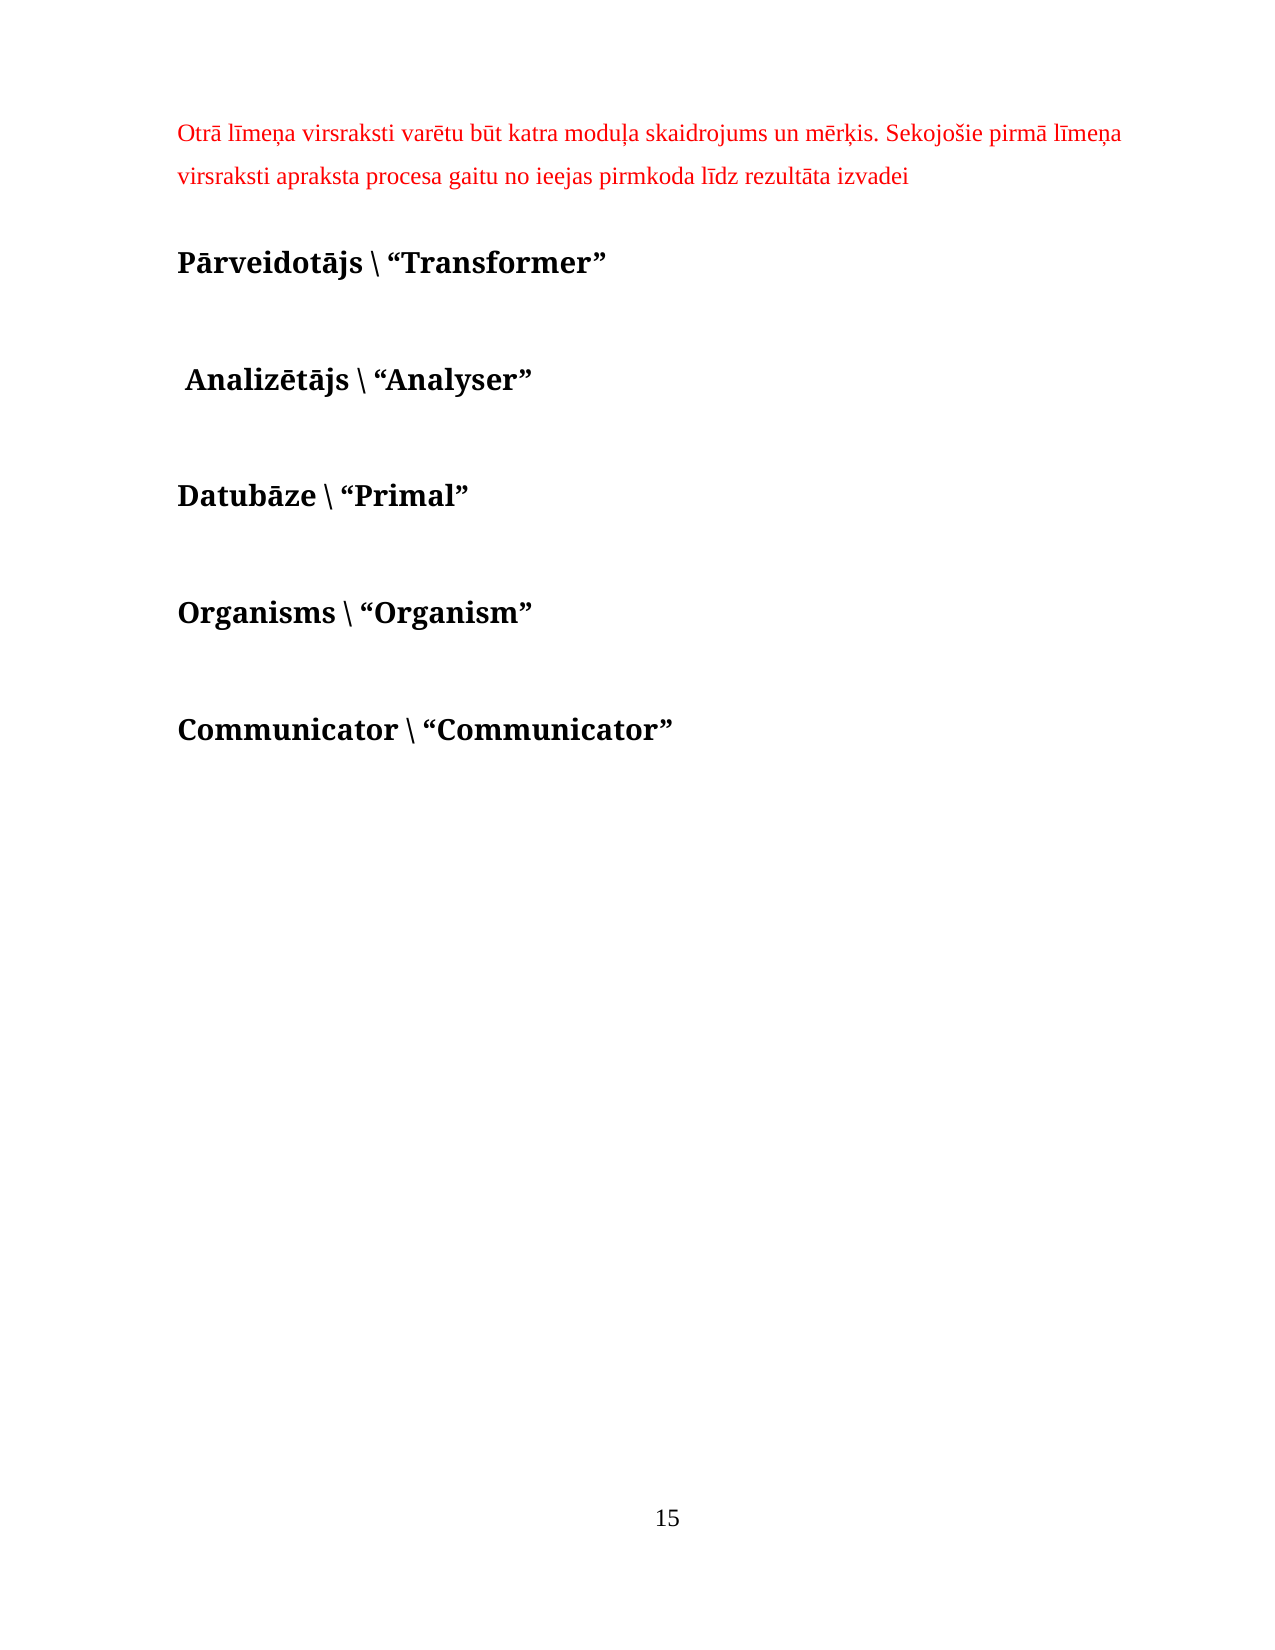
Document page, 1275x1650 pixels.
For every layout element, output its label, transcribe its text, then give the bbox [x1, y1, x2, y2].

subtitle Analizētājs \ “Analyser” [177, 359, 1157, 398]
text Otrā līmeņa virsraksti varētu būt katra moduļa skaidrojums un mērķis. Sekojošie pirmā līmeņa virsraksti apraksta procesa gaitu no ieejas pirmkoda līdz rezultāta izvadei [177, 118, 1157, 190]
subtitle Datubāze \ “Primal” [177, 476, 1157, 515]
subtitle Pārveidotājs \ “Transformer” [177, 242, 1157, 282]
subtitle Communicator \ “Communicator” [177, 709, 1157, 749]
subtitle Organisms \ “Organism” [177, 592, 1157, 632]
